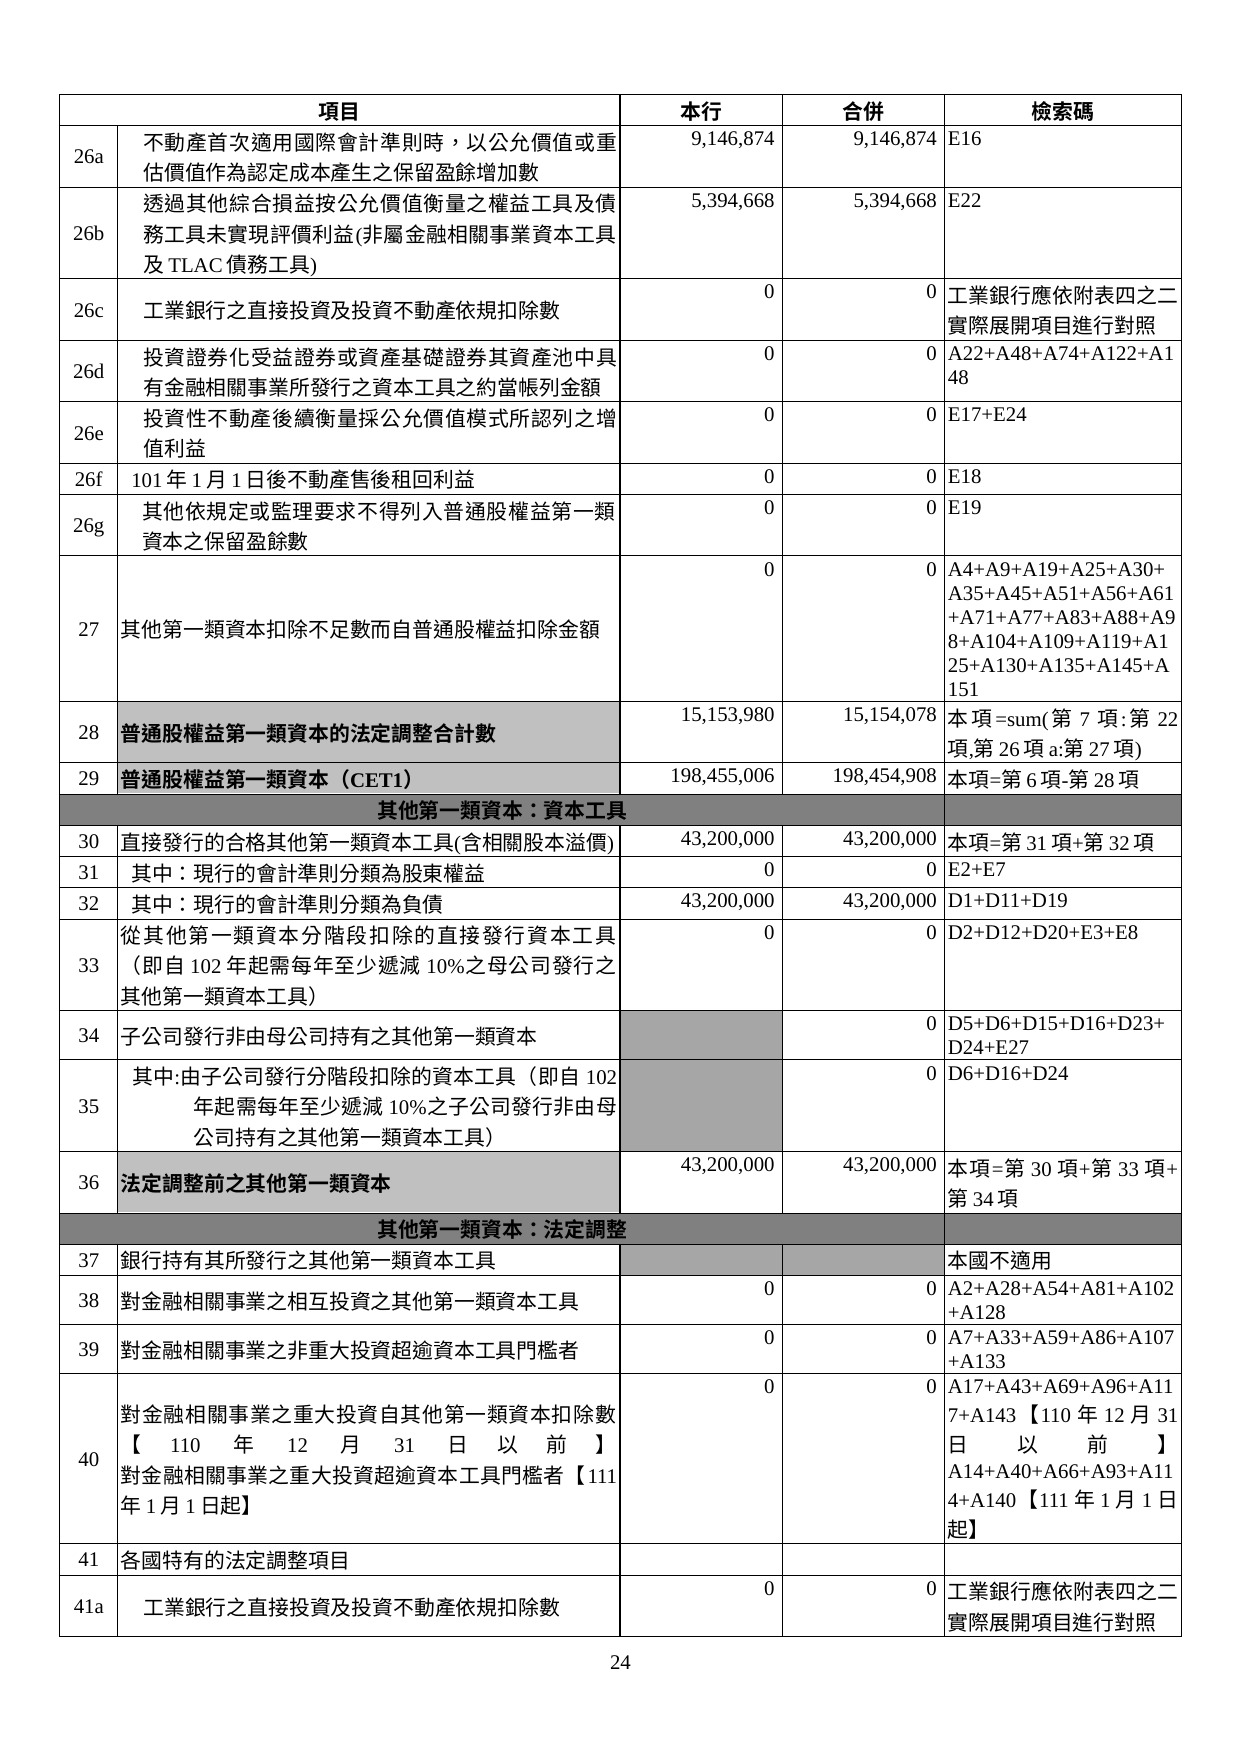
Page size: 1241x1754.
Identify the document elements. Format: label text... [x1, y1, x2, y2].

table_cell E18 [945, 464, 1181, 494]
table_cell 43,200,000 [621, 1152, 782, 1212]
table_cell 31 [60, 857, 117, 887]
table_cell 26g [60, 495, 117, 555]
table_cell 0 [621, 279, 782, 340]
table_cell 0 [621, 1276, 782, 1324]
table_cell 36 [60, 1152, 117, 1212]
table_cell 對金融相關事業之相互投資之其他第一類資本工具 [118, 1276, 619, 1324]
table_cell [783, 1544, 944, 1574]
table_cell 39 [60, 1325, 117, 1373]
table_cell 26e [60, 402, 117, 463]
table_cell 0 [621, 920, 782, 1010]
table_cell [621, 1245, 782, 1275]
table_cell 工業銀行之直接投資及投資不動產依規扣除數 [118, 1576, 619, 1636]
table_cell E19 [945, 495, 1181, 555]
table_cell 0 [783, 279, 944, 340]
table_cell 其他第一類資本：資本工具 [60, 795, 944, 825]
table_cell [783, 1245, 944, 1275]
table_cell 0 [783, 1276, 944, 1324]
table_cell [945, 1214, 1181, 1244]
table_header 本行 [621, 95, 782, 125]
table_cell 5,394,668 [621, 188, 782, 278]
table_cell 26b [60, 188, 117, 278]
table_cell E2+E7 [945, 857, 1181, 887]
table_cell 本國不適用 [945, 1245, 1181, 1275]
table_cell 0 [621, 464, 782, 494]
table_cell 0 [783, 920, 944, 1010]
table_cell 26c [60, 279, 117, 340]
table_cell 43,200,000 [783, 888, 944, 918]
table_cell 0 [783, 1325, 944, 1373]
table_cell 41 [60, 1544, 117, 1574]
table_cell A2+A28+A54+A81+A102+A128 [945, 1276, 1181, 1324]
table_cell 對金融相關事業之非重大投資超逾資本工具門檻者 [118, 1325, 619, 1373]
table_header 項目 [60, 95, 619, 125]
table_cell 0 [783, 1011, 944, 1059]
table_cell 101年1月1日後不動產售後租回利益 [118, 464, 619, 494]
table_cell 其他第一類資本扣除不足數而自普通股權益扣除金額 [118, 556, 619, 701]
table_cell D1+D11+D19 [945, 888, 1181, 918]
table_cell 法定調整前之其他第一類資本 [118, 1152, 619, 1212]
table_cell 33 [60, 920, 117, 1010]
table_cell 工業銀行之直接投資及投資不動產依規扣除數 [118, 279, 619, 340]
table_cell A22+A48+A74+A122+A148 [945, 341, 1181, 401]
table_cell 27 [60, 556, 117, 701]
table_cell 普通股權益第一類資本（CET1） [118, 763, 619, 793]
table_cell 40 [60, 1374, 117, 1543]
table_cell 34 [60, 1011, 117, 1059]
table_cell 0 [783, 1374, 944, 1543]
table_cell 0 [783, 1576, 944, 1636]
table_cell 直接發行的合格其他第一類資本工具(含相關股本溢價) [118, 826, 619, 856]
table_cell 投資性不動產後續衡量採公允價值模式所認列之增值利益 [118, 402, 619, 463]
table_cell 0 [783, 341, 944, 401]
table_cell 0 [783, 556, 944, 701]
table_cell 43,200,000 [621, 888, 782, 918]
table_cell 子公司發行非由母公司持有之其他第一類資本 [118, 1011, 619, 1059]
table_cell 0 [621, 1576, 782, 1636]
table_cell 0 [621, 556, 782, 701]
table_cell 43,200,000 [783, 826, 944, 856]
table_cell 0 [621, 857, 782, 887]
table_cell 37 [60, 1245, 117, 1275]
table_cell 9,146,874 [621, 126, 782, 187]
table_cell A7+A33+A59+A86+A107+A133 [945, 1325, 1181, 1373]
table_cell 對金融相關事業之重大投資自其他第一類資本扣除數【110年12月31日以前】 對金融相關事業之重大投資超逾資本工具門檻者【111年1月1日起】 [118, 1374, 619, 1543]
table_cell E16 [945, 126, 1181, 187]
table_cell 0 [783, 495, 944, 555]
table_cell 0 [783, 1060, 944, 1151]
table_cell 28 [60, 702, 117, 762]
table_cell [621, 1544, 782, 1574]
table_cell 35 [60, 1060, 117, 1151]
table_cell 普通股權益第一類資本的法定調整合計數 [118, 702, 619, 762]
table_cell [621, 1060, 782, 1151]
table_cell 9,146,874 [783, 126, 944, 187]
table_cell 0 [783, 857, 944, 887]
table_cell 0 [621, 1374, 782, 1543]
table_cell 0 [783, 402, 944, 463]
table_cell [945, 795, 1181, 825]
table_cell 26f [60, 464, 117, 494]
table_cell E17+E24 [945, 402, 1181, 463]
table_cell [621, 1011, 782, 1059]
table_cell 其中:由子公司發行分階段扣除的資本工具（即自102年起需每年至少遞減10%之子公司發行非由母公司持有之其他第一類資本工具） [118, 1060, 619, 1151]
table_cell 不動產首次適用國際會計準則時，以公允價值或重估價值作為認定成本產生之保留盈餘增加數 [118, 126, 619, 187]
table_cell 5,394,668 [783, 188, 944, 278]
table_cell 投資證券化受益證券或資產基礎證券其資產池中具有金融相關事業所發行之資本工具之約當帳列金額 [118, 341, 619, 401]
table_cell 其中：現行的會計準則分類為股東權益 [118, 857, 619, 887]
table_cell 30 [60, 826, 117, 856]
table_cell D6+D16+D24 [945, 1060, 1181, 1151]
table_cell 32 [60, 888, 117, 918]
table_cell 26d [60, 341, 117, 401]
table_cell 本項=第6項-第28項 [945, 763, 1181, 793]
table_cell 43,200,000 [783, 1152, 944, 1212]
table_cell 0 [621, 402, 782, 463]
table_cell 0 [783, 464, 944, 494]
table_cell 0 [621, 1325, 782, 1373]
table_cell 其中：現行的會計準則分類為負債 [118, 888, 619, 918]
table_cell 其他依規定或監理要求不得列入普通股權益第一類資本之保留盈餘數 [118, 495, 619, 555]
table_cell 38 [60, 1276, 117, 1324]
table_cell 本項=第31項+第32項 [945, 826, 1181, 856]
table_cell 15,154,078 [783, 702, 944, 762]
table_cell D2+D12+D20+E3+E8 [945, 920, 1181, 1010]
table_cell 其他第一類資本：法定調整 [60, 1214, 944, 1244]
table_cell D5+D6+D15+D16+D23+D24+E27 [945, 1011, 1181, 1059]
table_header 合併 [783, 95, 944, 125]
table_cell 從其他第一類資本分階段扣除的直接發行資本工具（即自102年起需每年至少遞減10%之母公司發行之其他第一類資本工具） [118, 920, 619, 1010]
table_cell 本項=第30項+第33項+第34項 [945, 1152, 1181, 1212]
table_cell 26a [60, 126, 117, 187]
table_cell A4+A9+A19+A25+A30+A35+A45+A51+A56+A61+A71+A77+A83+A88+A98+A104+A109+A119+A125+A130+A135+A145+A151 [945, 556, 1181, 701]
table_cell 透過其他綜合損益按公允價值衡量之權益工具及債務工具未實現評價利益(非屬金融相關事業資本工具及TLAC債務工具) [118, 188, 619, 278]
table_cell 0 [621, 341, 782, 401]
table_header 檢索碼 [945, 95, 1181, 125]
table_cell 工業銀行應依附表四之二實際展開項目進行對照 [945, 1576, 1181, 1636]
table_cell 本項=sum(第7項:第22項,第26項a:第27項) [945, 702, 1181, 762]
table_cell 41a [60, 1576, 117, 1636]
table_cell 198,455,006 [621, 763, 782, 793]
table_cell 198,454,908 [783, 763, 944, 793]
table_cell 工業銀行應依附表四之二實際展開項目進行對照 [945, 279, 1181, 340]
table_cell 43,200,000 [621, 826, 782, 856]
table_cell A17+A43+A69+A96+A117+A143【110年12月31日以前】A14+A40+A66+A93+A114+A140【111年1月1日起】 [945, 1374, 1181, 1543]
table_cell 29 [60, 763, 117, 793]
table_cell [945, 1544, 1181, 1574]
table_cell 0 [621, 495, 782, 555]
table_cell 15,153,980 [621, 702, 782, 762]
table_cell 各國特有的法定調整項目 [118, 1544, 619, 1574]
table_cell 銀行持有其所發行之其他第一類資本工具 [118, 1245, 619, 1275]
table_cell E22 [945, 188, 1181, 278]
